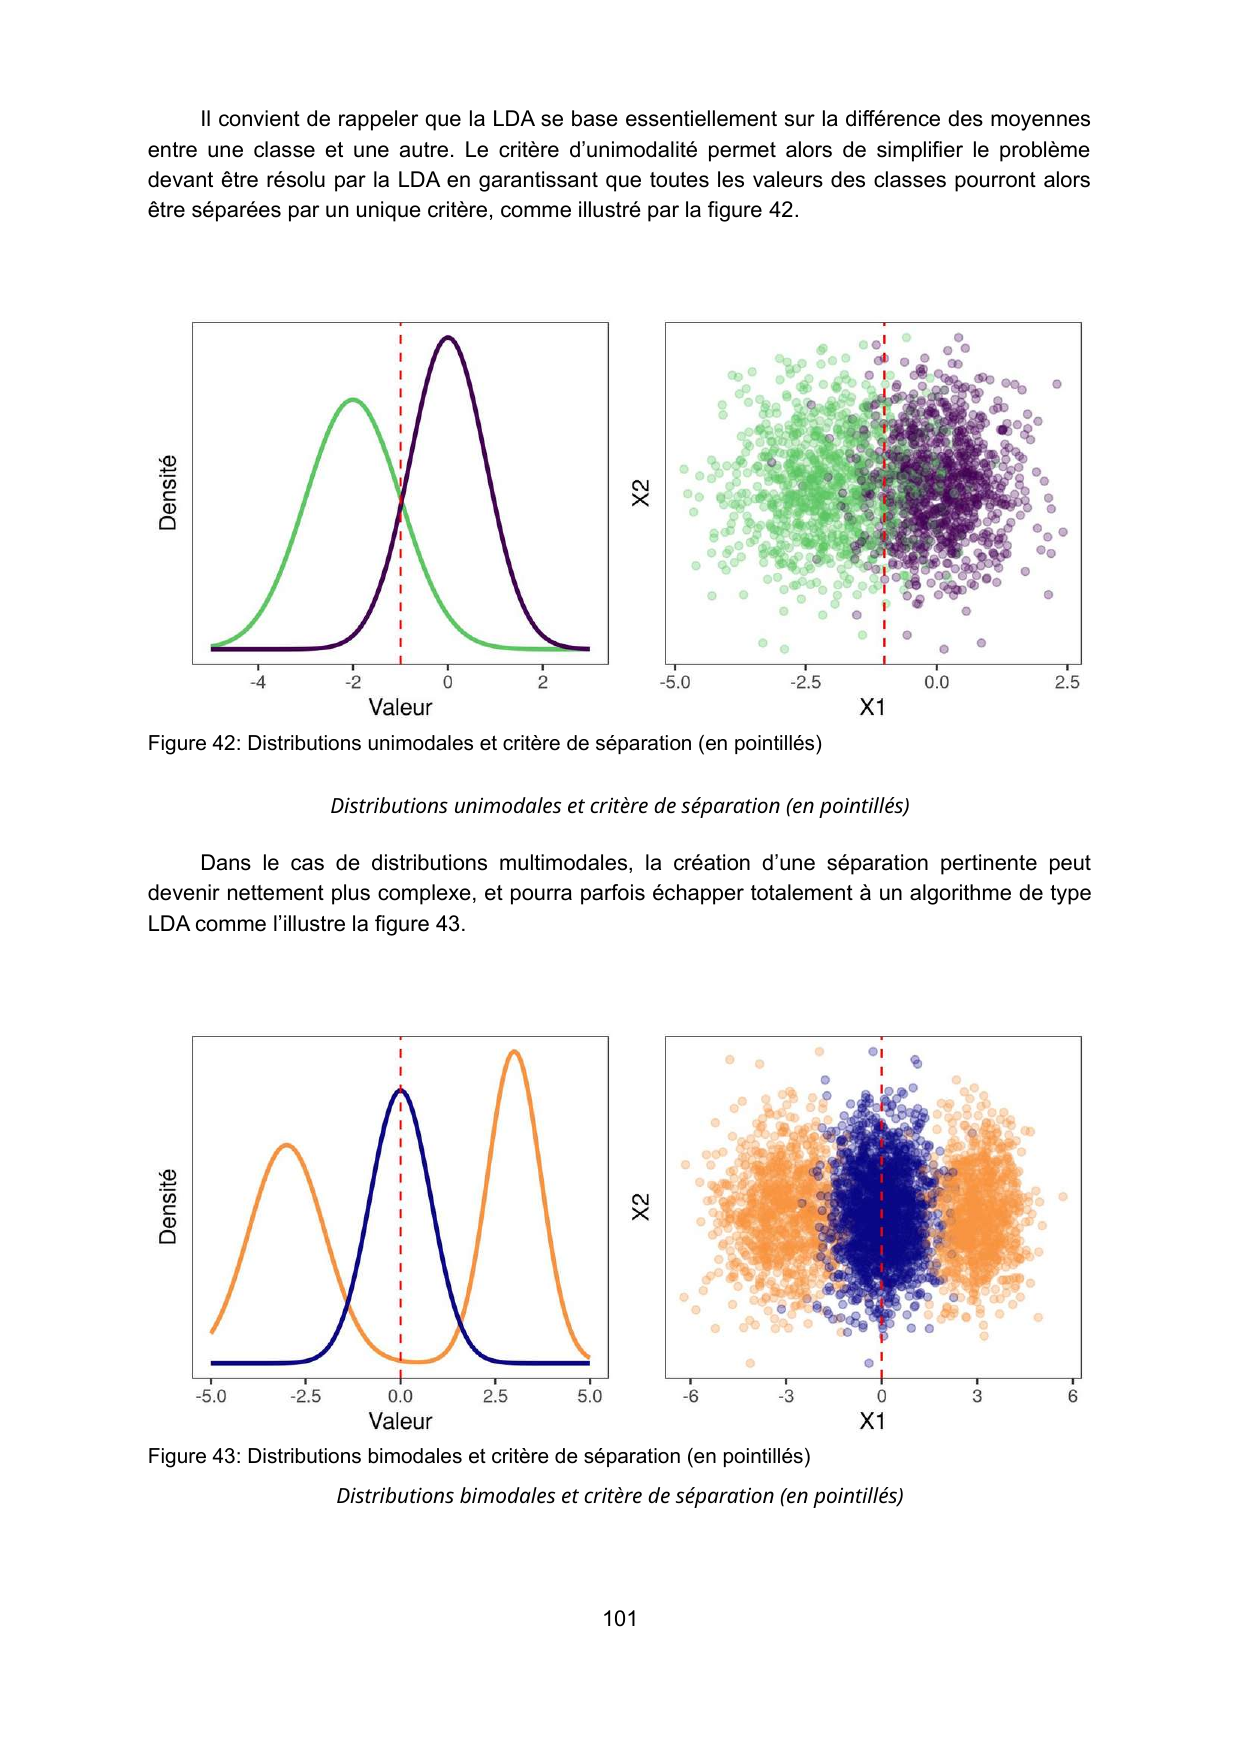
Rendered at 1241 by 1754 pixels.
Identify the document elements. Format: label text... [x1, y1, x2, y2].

text Figure 42: Distributions unimodales et critère de séparation (en pointillés) [148, 731, 1093, 755]
picture [147, 1024, 1093, 1445]
text Distributions unimodales et critère de séparation (en pointillés) [148, 791, 1093, 820]
text Il convient de rappeler que la LDA se base essentiellement sur la différence des moyennes entre une classe et une autre. Le critère d’unimodalité permet alors de simplifier le problème devant être résolu par la LDA en garantissant que toutes les valeurs des classes pourront alors être séparées par un unique critère, comme illustré par la figure 42. [148, 106, 1093, 222]
text Dans le cas de distributions multimodales, la création d’une séparation pertinente peut devenir nettement plus complexe, et pourra parfois échapper totalement à un algorithme de type LDA comme l’illustre la figure 43. [148, 850, 1093, 936]
picture [147, 310, 1093, 731]
text Distributions bimodales et critère de séparation (en pointillés) [148, 1481, 1093, 1509]
text Figure 43: Distributions bimodales et critère de séparation (en pointillés) [148, 1445, 1093, 1468]
